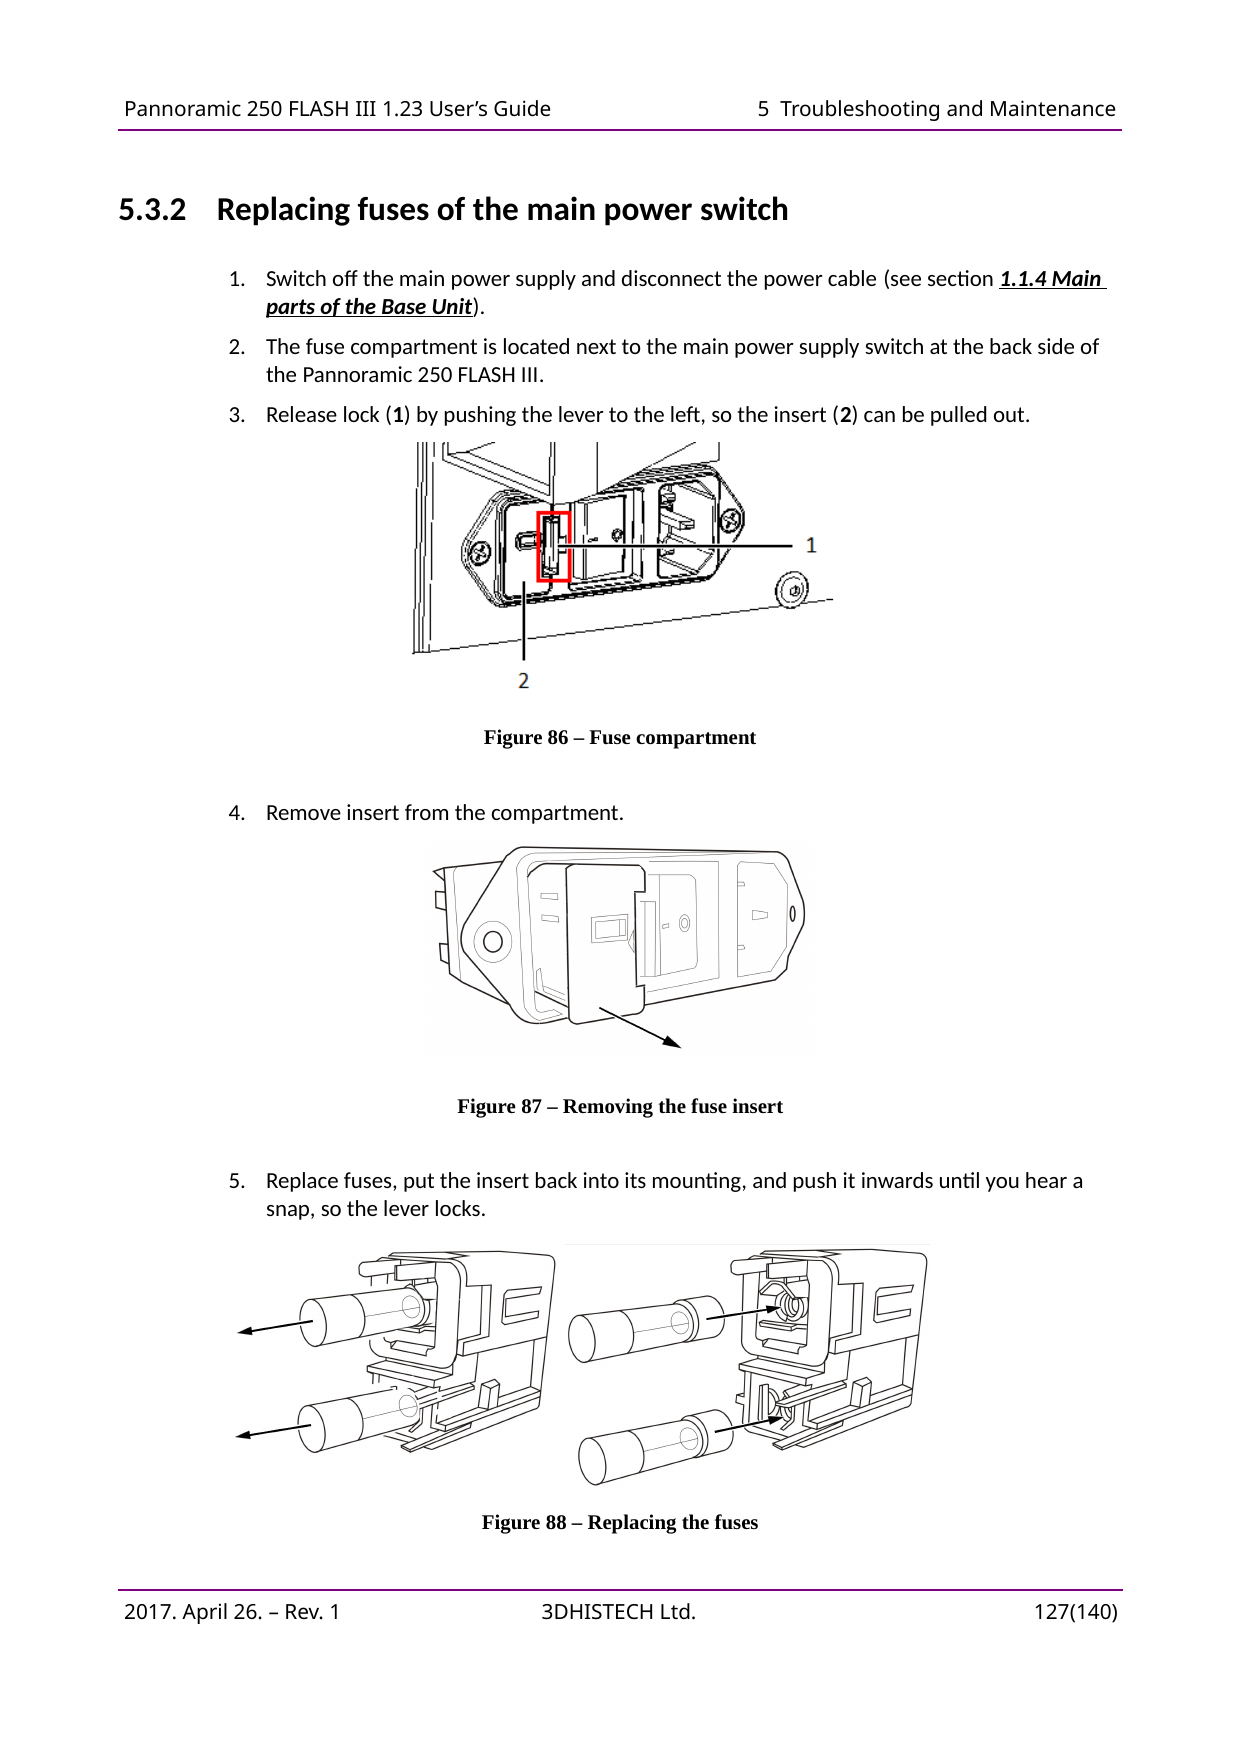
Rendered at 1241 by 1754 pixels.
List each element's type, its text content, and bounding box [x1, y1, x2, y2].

text Figure 87 – Removing the fuse insert [118, 1093, 1122, 1118]
text Figure 86 – Fuse compartment [118, 725, 1122, 749]
subtitle Replacing fuses of the main power switch [118, 188, 1122, 228]
list Switch off the main power supply and disconnect the power cable (see section 1.1.4 Main parts of the Base Unit). [228, 264, 1122, 320]
picture [565, 1244, 931, 1491]
picture [228, 1244, 561, 1462]
list Remove insert from the compartment. [228, 798, 1122, 826]
list The fuse compartment is located next to the main power supply switch at the back side of the Pannoramic 250 FLASH III. [228, 332, 1122, 388]
picture [406, 442, 834, 702]
picture [426, 841, 814, 1060]
list Replace fuses, put the insert back into its mounting, and push it inwards until you hear a snap, so the lever locks. [228, 1166, 1122, 1222]
list Release lock (1) by pushing the lever to the left, so the insert (2) can be pulled out. [228, 400, 1122, 428]
text Figure 88 – Replacing the fuses [118, 1509, 1122, 1534]
